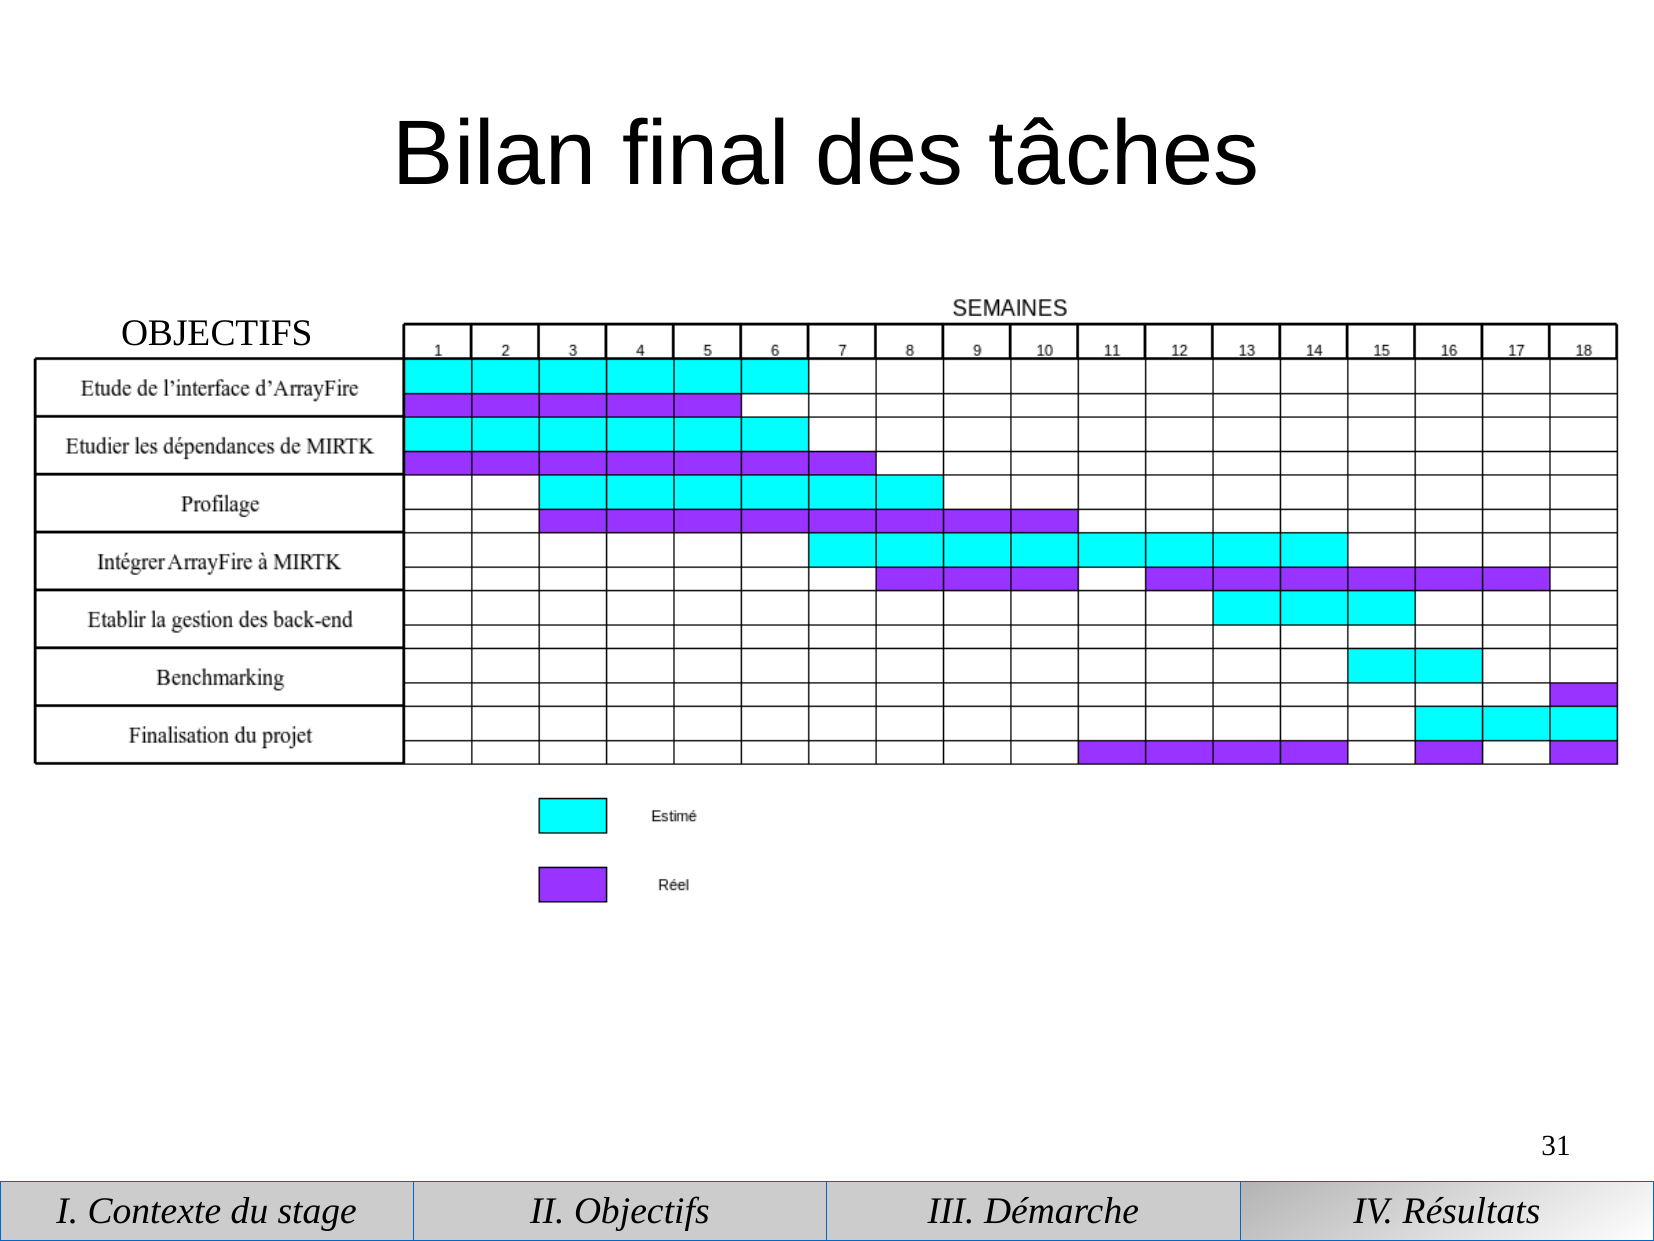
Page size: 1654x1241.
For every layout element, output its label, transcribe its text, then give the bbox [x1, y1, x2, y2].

picture [23, 283, 1632, 922]
text_box IV. Résultats [1240, 1181, 1654, 1241]
text_box III. Démarche [826, 1181, 1240, 1241]
text_box OBJECTIFS [106, 283, 355, 382]
text_box I. Contexte du stage [0, 1181, 413, 1241]
text_box II. Objectifs [413, 1181, 826, 1241]
title Bilan final des tâches [82, 49, 1571, 257]
